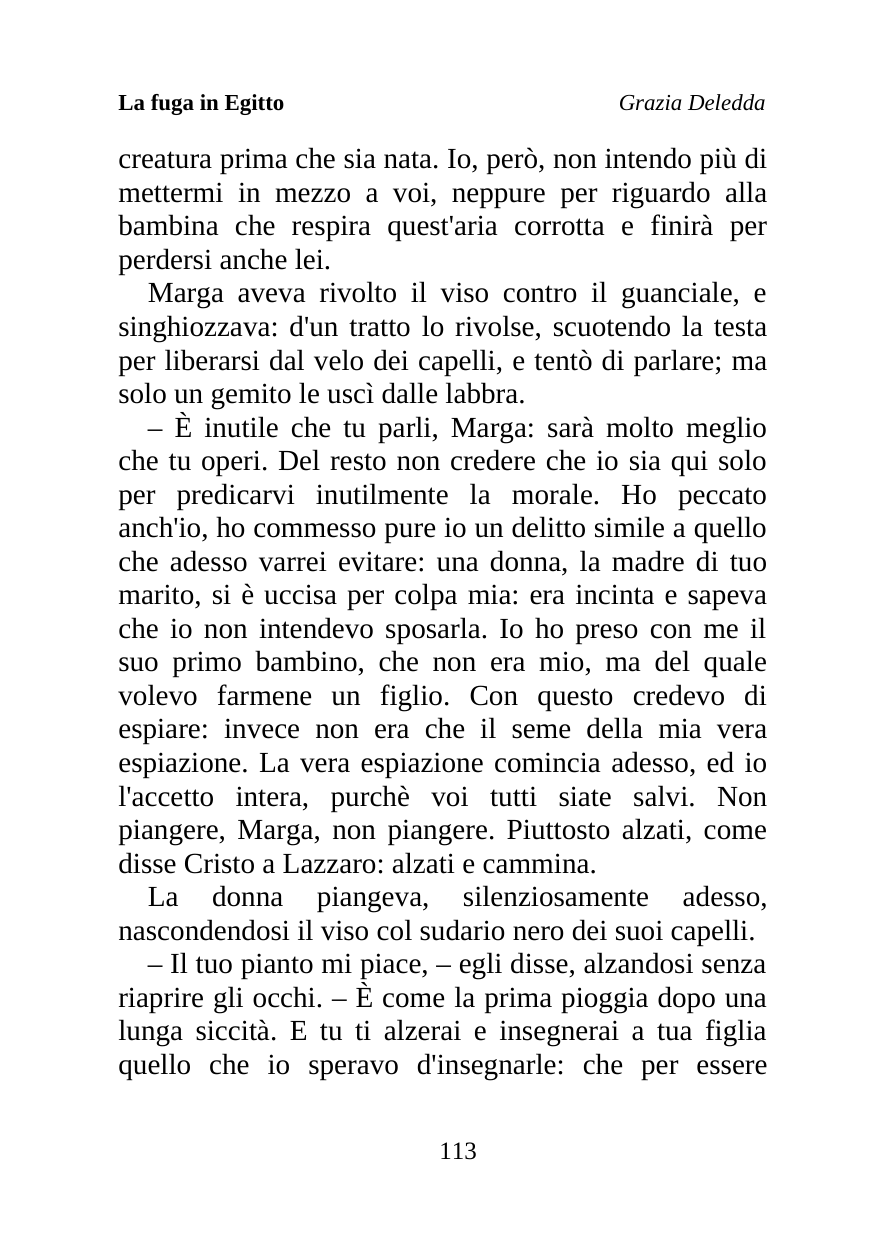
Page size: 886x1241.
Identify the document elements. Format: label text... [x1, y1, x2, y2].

text creatura prima che sia nata. Io, però, non intendo più di mettermi in mezzo a voi, neppure per riguardo alla bambina che respira quest'aria corrotta e finirà per perdersi anche lei. [118, 141, 768, 276]
text La donna piangeva, silenziosamente adesso, nascondendosi il viso col sudario nero dei suoi capelli. [118, 879, 768, 946]
text Marga aveva rivolto il viso contro il guanciale, e singhiozzava: d'un tratto lo rivolse, scuotendo la testa per liberarsi dal velo dei capelli, e tentò di parlare; ma solo un gemito le uscì dalle labbra. [118, 276, 768, 410]
text – È inutile che tu parli, Marga: sarà molto meglio che tu operi. Del resto non credere che io sia qui solo per predicarvi inutilmente la morale. Ho peccato anch'io, ho commesso pure io un delitto simile a quello che adesso varrei evitare: una donna, la madre di tuo marito, si è uccisa per colpa mia: era incinta e sapeva che io non intendevo sposarla. Io ho preso con me il suo primo bambino, che non era mio, ma del quale volevo farmene un figlio. Con questo credevo di espiare: invece non era che il seme della mia vera espiazione. La vera espiazione comincia adesso, ed io l'accetto intera, purchè voi tutti siate salvi. Non piangere, Marga, non piangere. Piuttosto alzati, come disse Cristo a Lazzaro: alzati e cammina. [118, 410, 768, 879]
text – Il tuo pianto mi piace, – egli disse, alzandosi senza riaprire gli occhi. – È come la prima pioggia dopo una lunga siccità. E tu ti alzerai e insegnerai a tua figlia quello che io speravo d'insegnarle: che per essere [118, 946, 768, 1081]
